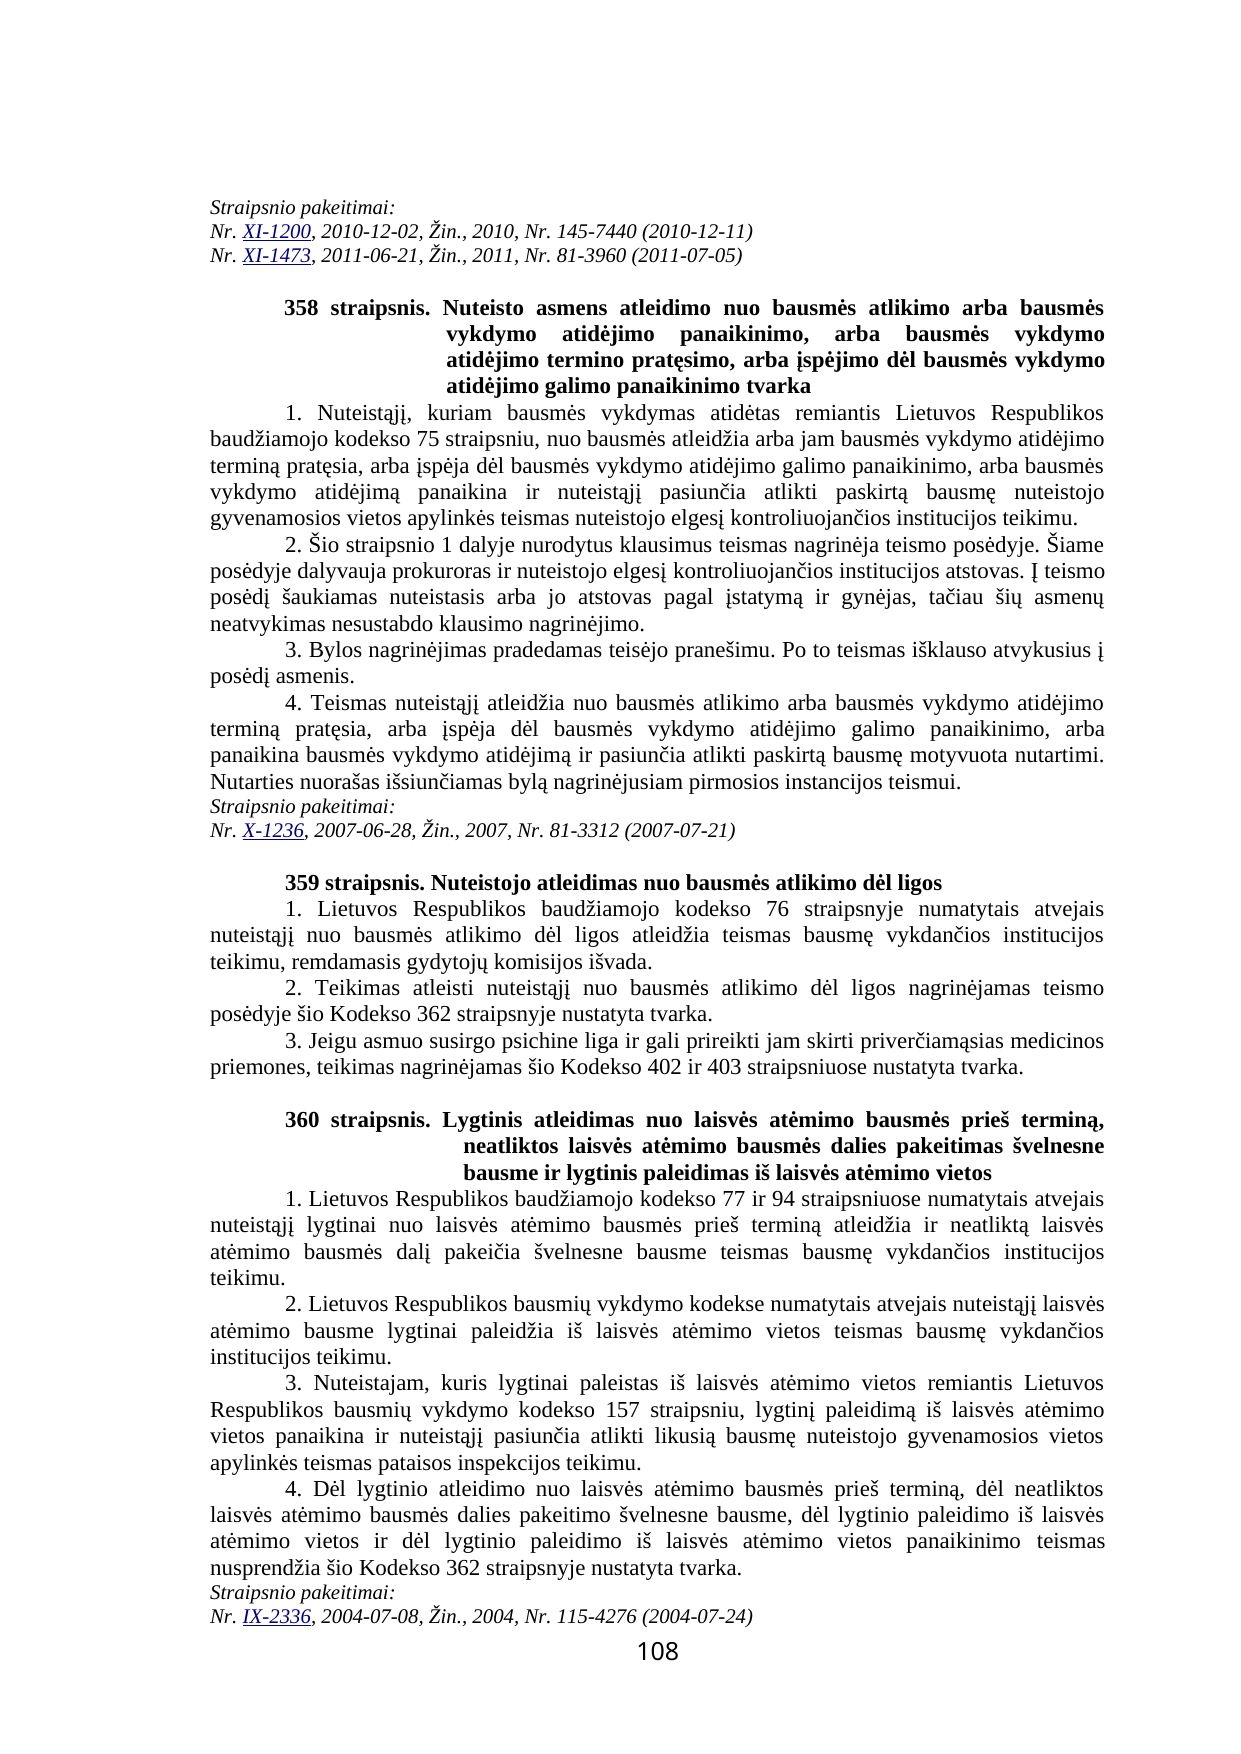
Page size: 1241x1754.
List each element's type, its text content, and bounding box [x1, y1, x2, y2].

text 4. Dėl lygtinio atleidimo nuo laisvės atėmimo bausmės prieš terminą, dėl neatliktos laisvės atėmimo bausmės dalies pakeitimo švelnesne bausme, dėl lygtinio paleidimo iš laisvės atėmimo vietos ir dėl lygtinio paleidimo iš laisvės atėmimo vietos panaikinimo teismas nusprendžia šio Kodekso 362 straipsnyje nustatyta tvarka. [210, 1475, 1106, 1580]
text Nr. XI-1473, 2011-06-21, Žin., 2011, Nr. 81-3960 (2011-07-05) [210, 243, 1106, 267]
text 1. Lietuvos Respublikos baudžiamojo kodekso 77 ir 94 straipsniuose numatytais atvejais nuteistąjį lygtinai nuo laisvės atėmimo bausmės prieš terminą atleidžia ir neatliktą laisvės atėmimo bausmės dalį pakeičia švelnesne bausme teismas bausmę vykdančios institucijos teikimu. [210, 1185, 1106, 1290]
text Straipsnio pakeitimai: [210, 1580, 1106, 1604]
text 2. Šio straipsnio 1 dalyje nurodytus klausimus teismas nagrinėja teismo posėdyje. Šiame posėdyje dalyvauja prokuroras ir nuteistojo elgesį kontroliuojančios institucijos atstovas. Į teismo posėdį šaukiamas nuteistasis arba jo atstovas pagal įstatymą ir gynėjas, tačiau šių asmenų neatvykimas nesustabdo klausimo nagrinėjimo. [210, 531, 1106, 636]
text 358 straipsnis. Nuteisto asmens atleidimo nuo bausmės atlikimo arba bausmės vykdymo atidėjimo panaikinimo, arba bausmės vykdymo atidėjimo termino pratęsimo, arba įspėjimo dėl bausmės vykdymo atidėjimo galimo panaikinimo tvarka [284, 293, 1106, 399]
text Nr. X-1236, 2007-06-28, Žin., 2007, Nr. 81-3312 (2007-07-21) [210, 818, 1106, 842]
text Straipsnio pakeitimai: [210, 195, 1106, 219]
text Straipsnio pakeitimai: [210, 794, 1106, 818]
text 359 straipsnis. Nuteistojo atleidimas nuo bausmės atlikimo dėl ligos [210, 869, 1106, 895]
text 1. Nuteistąjį, kuriam bausmės vykdymas atidėtas remiantis Lietuvos Respublikos baudžiamojo kodekso 75 straipsniu, nuo bausmės atleidžia arba jam bausmės vykdymo atidėjimo terminą pratęsia, arba įspėja dėl bausmės vykdymo atidėjimo galimo panaikinimo, arba bausmės vykdymo atidėjimą panaikina ir nuteistąjį pasiunčia atlikti paskirtą bausmę nuteistojo gyvenamosios vietos apylinkės teismas nuteistojo elgesį kontroliuojančios institucijos teikimu. [210, 399, 1106, 531]
text 3. Nuteistajam, kuris lygtinai paleistas iš laisvės atėmimo vietos remiantis Lietuvos Respublikos bausmių vykdymo kodekso 157 straipsniu, lygtinį paleidimą iš laisvės atėmimo vietos panaikina ir nuteistąjį pasiunčia atlikti likusią bausmę nuteistojo gyvenamosios vietos apylinkės teismas pataisos inspekcijos teikimu. [210, 1369, 1106, 1475]
text 3. Jeigu asmuo susirgo psichine liga ir gali prireikti jam skirti priverčiamąsias medicinos priemones, teikimas nagrinėjamas šio Kodekso 402 ir 403 straipsniuose nustatyta tvarka. [210, 1027, 1106, 1079]
text Nr. XI-1200, 2010-12-02, Žin., 2010, Nr. 145-7440 (2010-12-11) [210, 219, 1106, 243]
text 1. Lietuvos Respublikos baudžiamojo kodekso 76 straipsnyje numatytais atvejais nuteistąjį nuo bausmės atlikimo dėl ligos atleidžia teismas bausmę vykdančios institucijos teikimu, remdamasis gydytojų komisijos išvada. [210, 895, 1106, 974]
text 2. Lietuvos Respublikos bausmių vykdymo kodekse numatytais atvejais nuteistąjį laisvės atėmimo bausme lygtinai paleidžia iš laisvės atėmimo vietos teismas bausmę vykdančios institucijos teikimu. [210, 1290, 1106, 1369]
text 2. Teikimas atleisti nuteistąjį nuo bausmės atlikimo dėl ligos nagrinėjamas teismo posėdyje šio Kodekso 362 straipsnyje nustatyta tvarka. [210, 974, 1106, 1027]
text 360 straipsnis. Lygtinis atleidimas nuo laisvės atėmimo bausmės prieš terminą, neatliktos laisvės atėmimo bausmės dalies pakeitimas švelnesne bausme ir lygtinis paleidimas iš laisvės atėmimo vietos [285, 1106, 1106, 1185]
text 3. Bylos nagrinėjimas pradedamas teisėjo pranešimu. Po to teismas išklauso atvykusius į posėdį asmenis. [210, 636, 1106, 689]
text 4. Teismas nuteistąjį atleidžia nuo bausmės atlikimo arba bausmės vykdymo atidėjimo terminą pratęsia, arba įspėja dėl bausmės vykdymo atidėjimo galimo panaikinimo, arba panaikina bausmės vykdymo atidėjimą ir pasiunčia atlikti paskirtą bausmę motyvuota nutartimi. Nutarties nuorašas išsiunčiamas bylą nagrinėjusiam pirmosios instancijos teismui. [210, 689, 1106, 794]
text Nr. IX-2336, 2004-07-08, Žin., 2004, Nr. 115-4276 (2004-07-24) [210, 1604, 1106, 1628]
